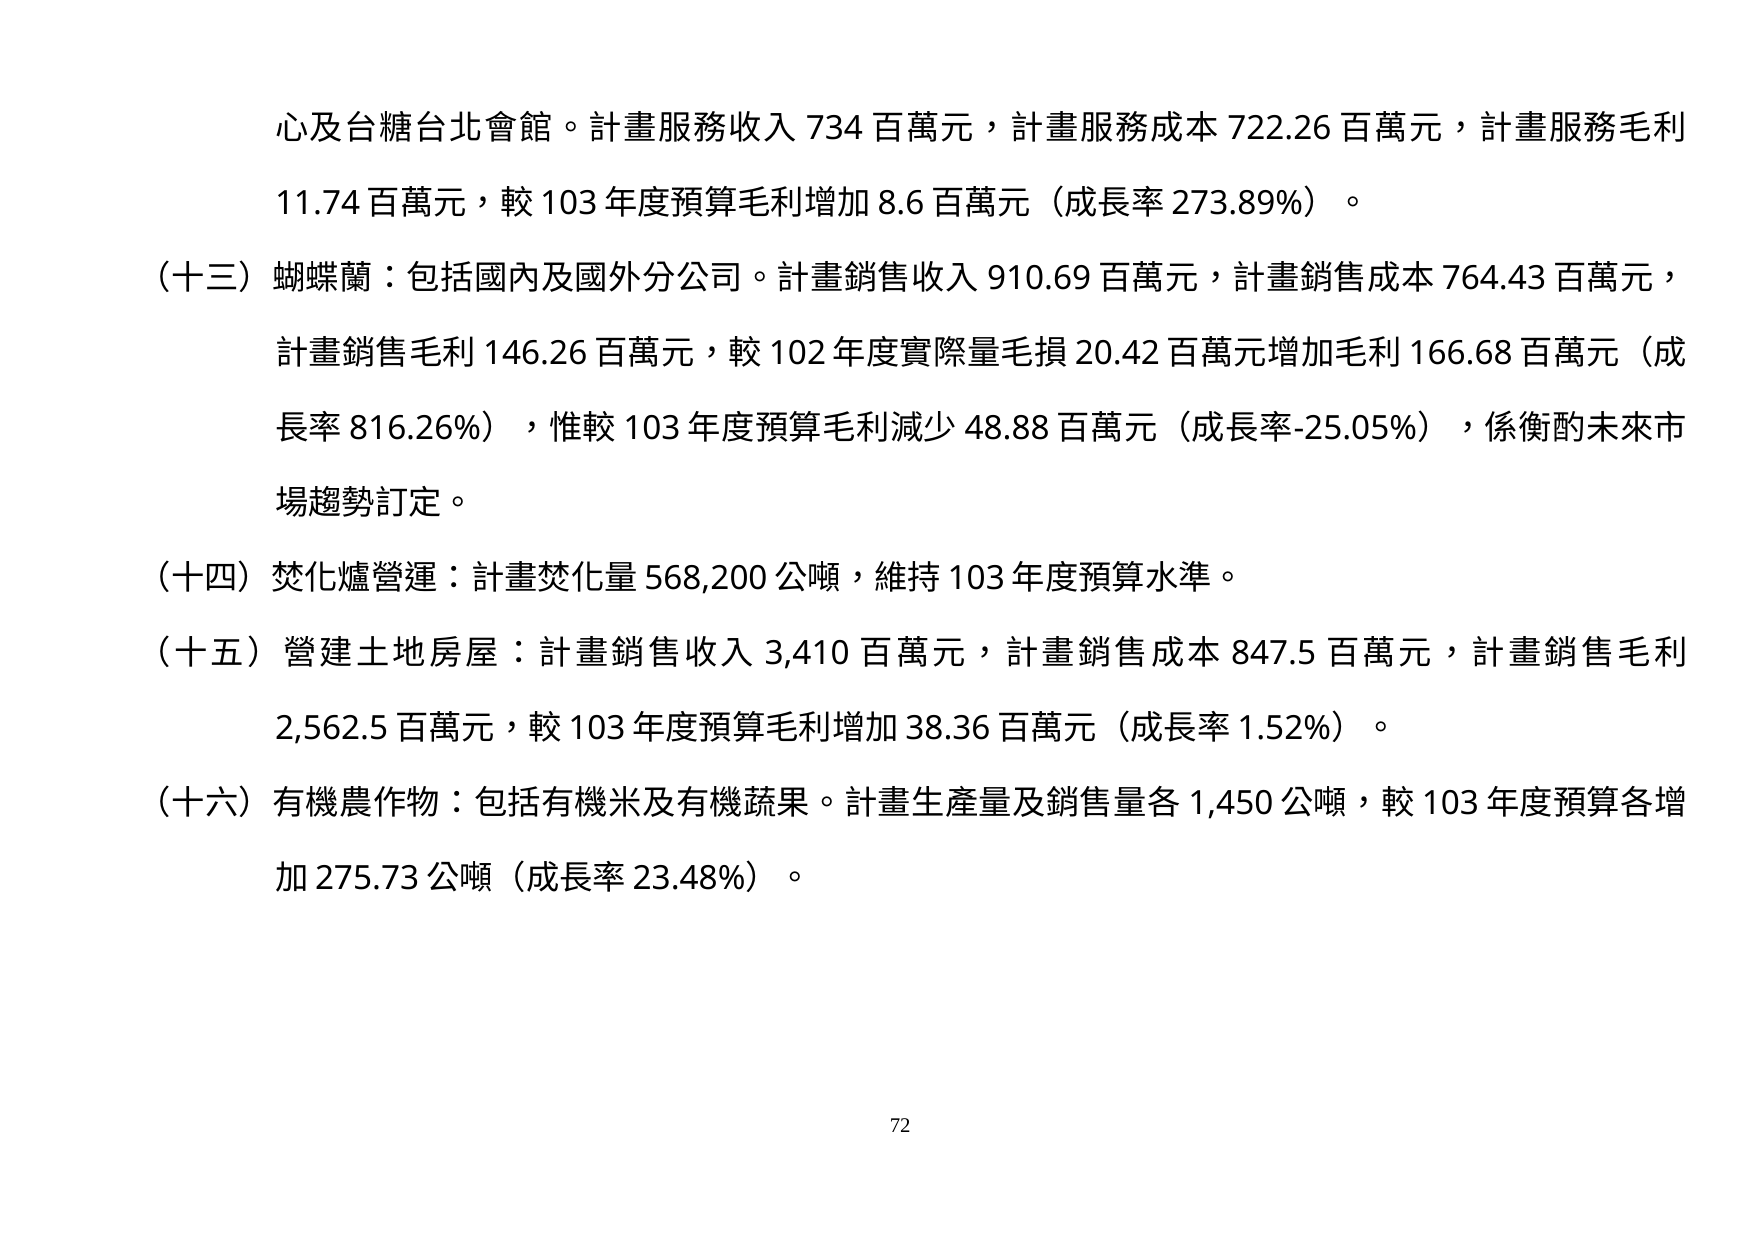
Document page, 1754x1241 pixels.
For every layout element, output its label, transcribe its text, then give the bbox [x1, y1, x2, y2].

text （十六）有機農作物：包括有機米及有機蔬果。計畫生產量及銷售量各1,450公噸，較103年度預算各增加275.73公噸（成長率23.48%）。 [137, 762, 1687, 912]
text （十四）焚化爐營運：計畫焚化量568,200公噸，維持103年度預算水準。 [137, 537, 1687, 612]
text 心及台糖台北會館。計畫服務收入734百萬元，計畫服務成本722.26百萬元，計畫服務毛利11.74百萬元，較103年度預算毛利增加8.6百萬元（成長率273.89%）。 [137, 87, 1687, 237]
text （十三）蝴蝶蘭：包括國內及國外分公司。計畫銷售收入910.69百萬元，計畫銷售成本764.43百萬元，計畫銷售毛利146.26百萬元，較102年度實際量毛損20.42百萬元增加毛利166.68百萬元（成長率816.26%），惟較103年度預算毛利減少48.88百萬元（成長率-25.05%），係衡酌未來市場趨勢訂定。 [137, 237, 1687, 537]
text （十五）營建土地房屋：計畫銷售收入3,410百萬元，計畫銷售成本847.5百萬元，計畫銷售毛利2,562.5百萬元，較103年度預算毛利增加38.36百萬元（成長率1.52%）。 [137, 612, 1687, 762]
